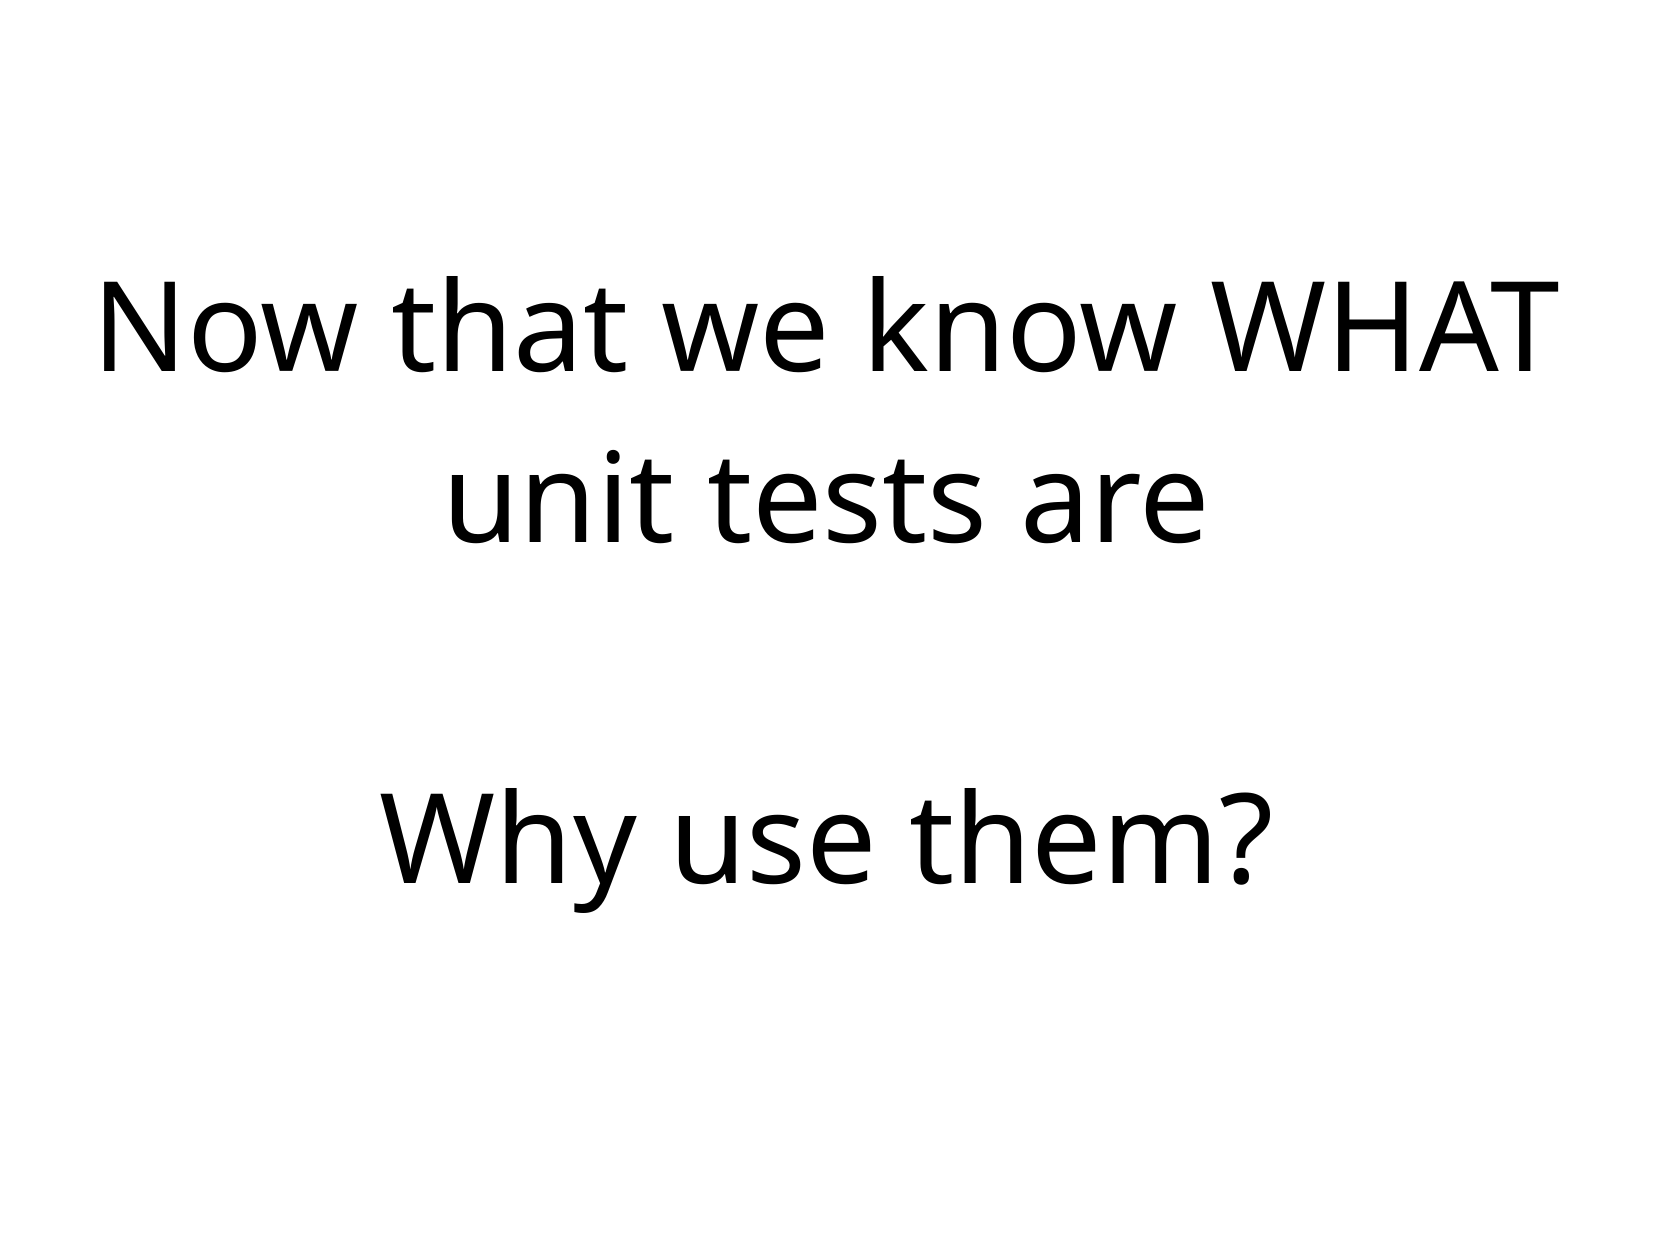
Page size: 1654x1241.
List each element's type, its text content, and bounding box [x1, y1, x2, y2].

subtitle Now that we know WHAT unit tests are Why use them? [82, 49, 1571, 1109]
